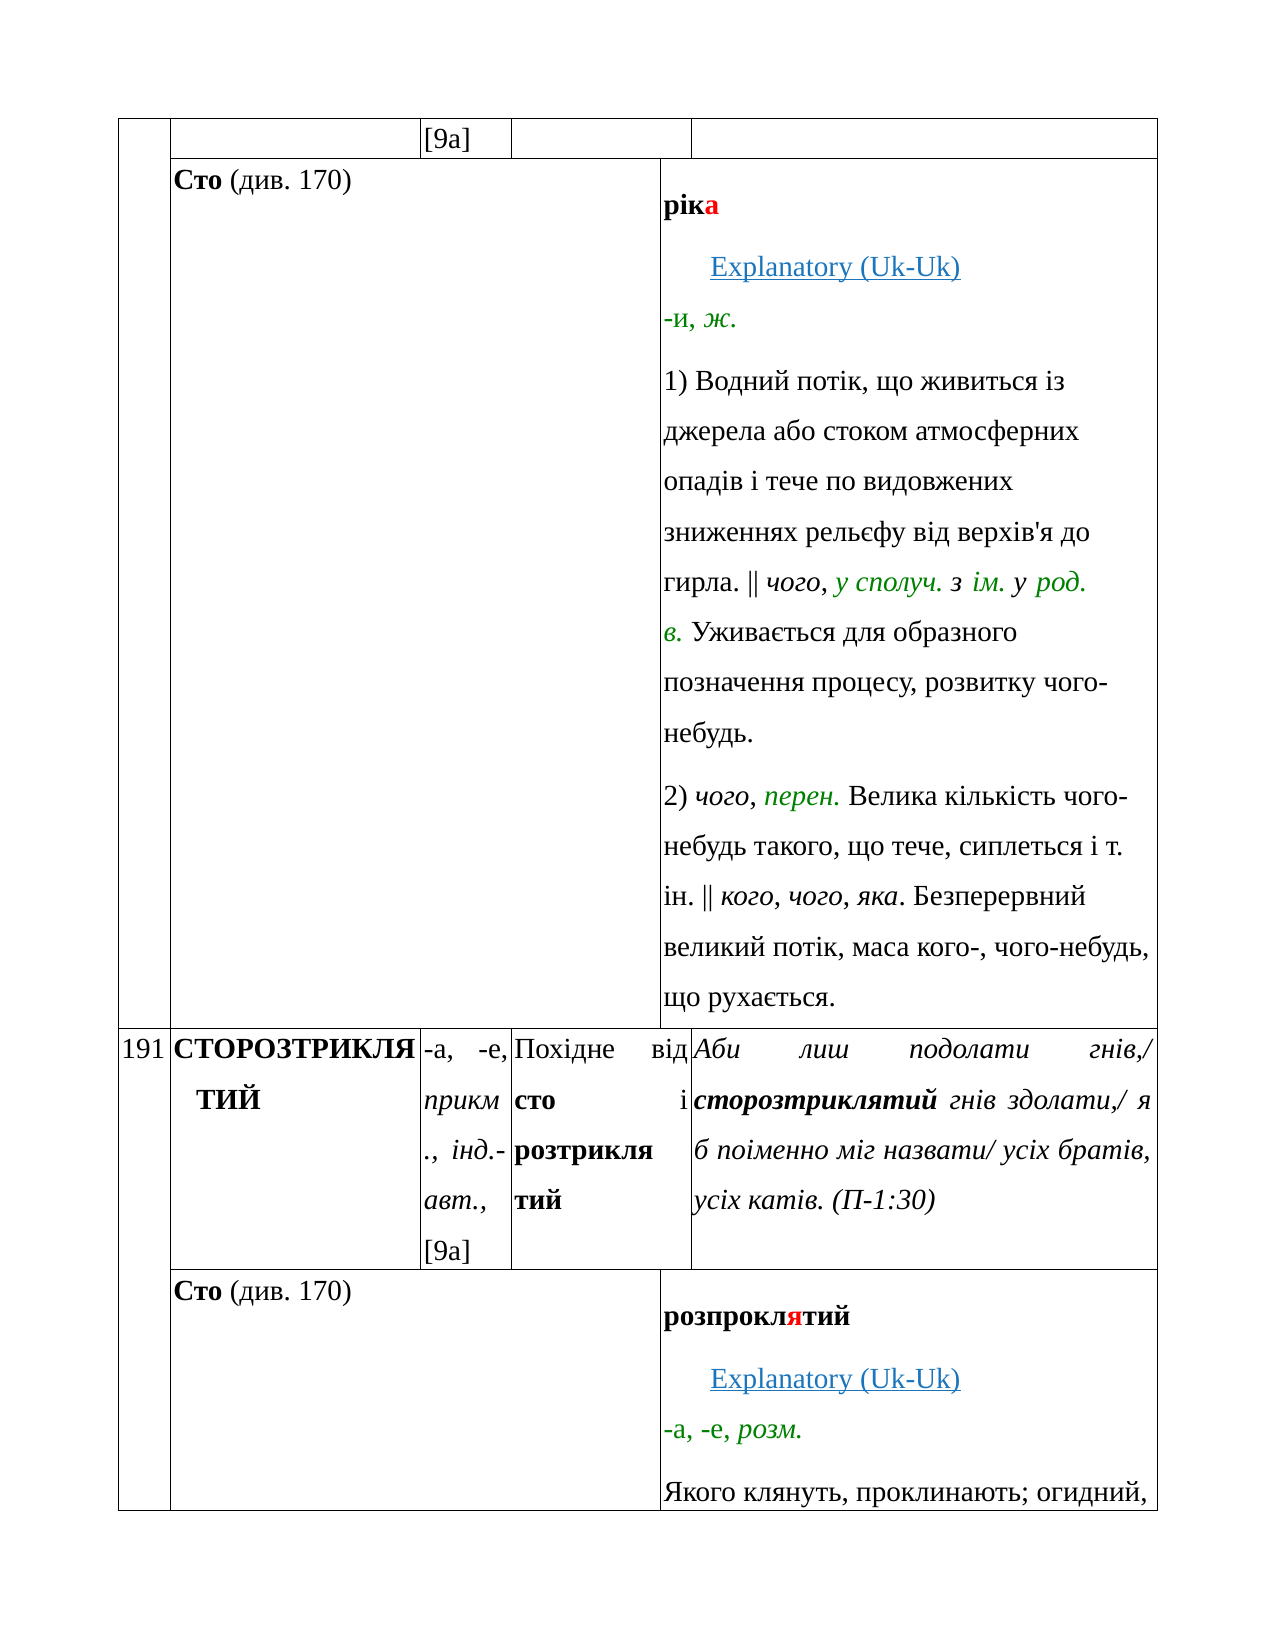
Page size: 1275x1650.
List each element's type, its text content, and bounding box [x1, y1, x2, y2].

table_cell [119, 119, 170, 1028]
table_cell Сто (див. 170) [171, 1270, 660, 1510]
table_cell [171, 119, 420, 158]
table_cell [9а] [421, 119, 511, 158]
table_cell Сто (див. 170) [171, 159, 660, 1028]
table_cell Аби лиш подолати гнів,/ сторозтриклятий гнів здолати,/ я б поіменно міг назвати/ усіх братів, усіх катів. (П-1:30) [692, 1029, 1157, 1269]
table_cell ріка Explanatory (Uk-Uk) -и, ж. 1) Водний потік, що живиться із джерела або стоком атмосферних опадів і тече по видовжених зниженнях рельєфу від верхів'я до гирла. || чого, у сполуч. з ім. у род. в. Уживається для образного позначення процесу, розвитку чого-небудь. 2) чого, перен. Велика кількість чого-небудь такого, що тече, сиплеться і т. ін. || кого, чого, яка. Безперервний великий потік, маса кого-, чого-небудь, що рухається. [661, 159, 1157, 1028]
table_cell Похідне від сто і розтриклятий [512, 1029, 691, 1269]
table_cell 191 [119, 1029, 170, 1510]
table_cell [512, 119, 691, 158]
table_cell [692, 119, 1157, 158]
table_cell -а, -е, прикм., інд.-авт., [9а] [421, 1029, 511, 1269]
table_cell Сторозтриклятий [171, 1029, 420, 1269]
table_cell розпроклятий Explanatory (Uk-Uk) -а, -е, розм. Якого клянуть, проклинають; огидний, [661, 1270, 1157, 1510]
